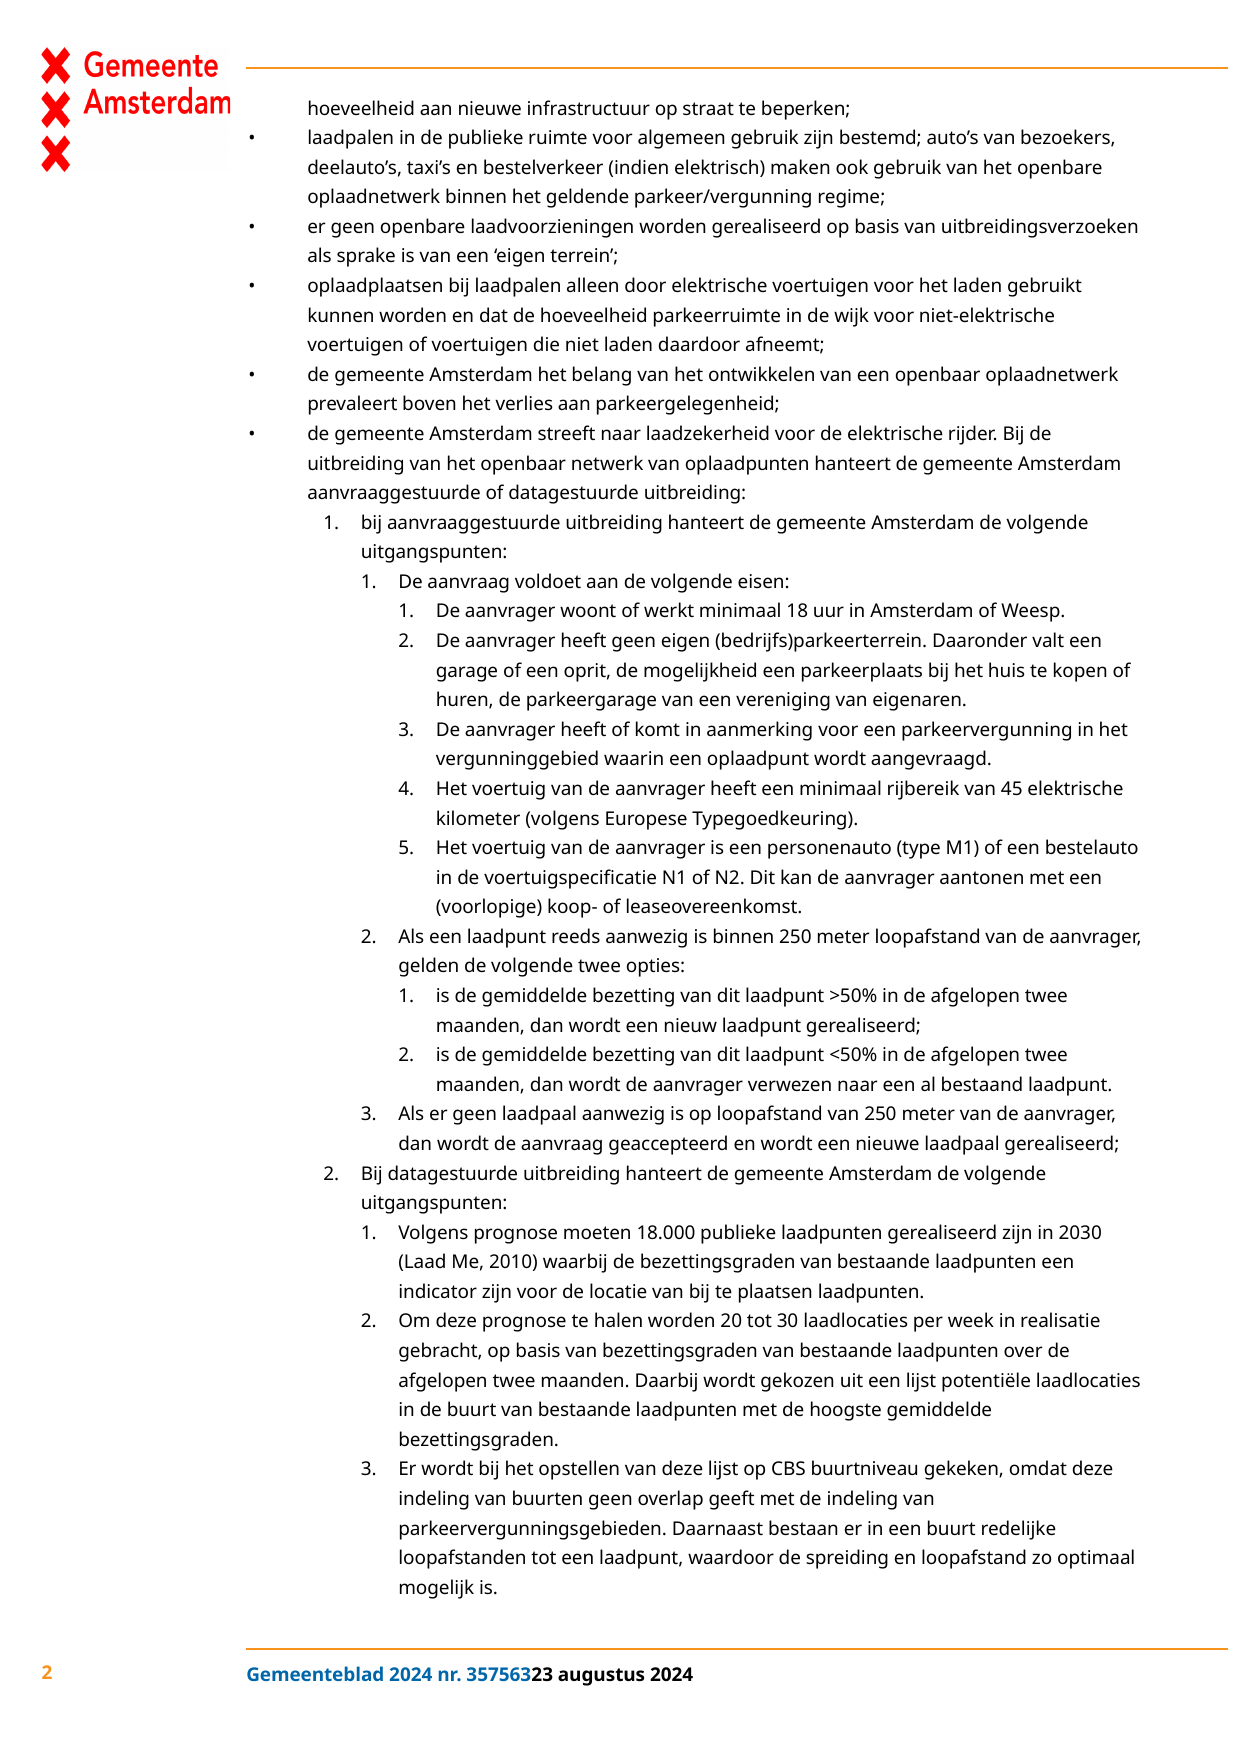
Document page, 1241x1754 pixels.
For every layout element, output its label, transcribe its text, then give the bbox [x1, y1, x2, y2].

list De aanvrager woont of werkt minimaal 18 uur in Amsterdam of Weesp. [398, 598, 1152, 623]
list de gemeente Amsterdam het belang van het ontwikkelen van een openbaar oplaadnetwerk prevaleert boven het verlies aan parkeergelegenheid; [248, 361, 1152, 416]
list De aanvrager heeft geen eigen (bedrijfs)parkeerterrein. Daaronder valt een garage of een oprit, de mogelijkheid een parkeerplaats bij het huis te kopen of huren, de parkeergarage van een vereniging van eigenaren. [398, 627, 1152, 712]
list oplaadplaatsen bij laadpalen alleen door elektrische voertuigen voor het laden gebruikt kunnen worden en dat de hoeveelheid parkeerruimte in de wijk voor niet-elektrische voertuigen of voertuigen die niet laden daardoor afneemt; [248, 272, 1152, 357]
list bij aanvraaggestuurde uitbreiding hanteert de gemeente Amsterdam de volgende uitgangspunten: [323, 509, 1152, 564]
list Als een laadpunt reeds aanwezig is binnen 250 meter loopafstand van de aanvrager, gelden de volgende twee opties: [361, 923, 1152, 978]
list De aanvraag voldoet aan de volgende eisen: [361, 568, 1152, 594]
list hoeveelheid aan nieuwe infrastructuur op straat te beperken; [248, 95, 1152, 121]
list Om deze prognose te halen worden 20 tot 30 laadlocaties per week in realisatie gebracht, op basis van bezettingsgraden van bestaande laadpunten over de afgelopen twee maanden. Daarbij wordt gekozen uit een lijst potentiële laadlocaties in de buurt van bestaande laadpunten met de hoogste gemiddelde bezettingsgraden. [361, 1308, 1152, 1452]
list is de gemiddelde bezetting van dit laadpunt <50% in de afgelopen twee maanden, dan wordt de aanvrager verwezen naar een al bestaand laadpunt. [398, 1041, 1152, 1097]
list de gemeente Amsterdam streeft naar laadzekerheid voor de elektrische rijder. Bij de uitbreiding van het openbaar netwerk van oplaadpunten hanteert de gemeente Amsterdam aanvraaggestuurde of datagestuurde uitbreiding: [248, 420, 1152, 505]
list Volgens prognose moeten 18.000 publieke laadpunten gerealiseerd zijn in 2030 (Laad Me, 2010) waarbij de bezettingsgraden van bestaande laadpunten een indicator zijn voor de locatie van bij te plaatsen laadpunten. [361, 1219, 1152, 1304]
picture [41, 47, 231, 172]
list Het voertuig van de aanvrager is een personenauto (type M1) of een bestelauto in de voertuigspecificatie N1 of N2. Dit kan de aanvrager aantonen met een (voorlopige) koop- of leaseovereenkomst. [398, 834, 1152, 919]
list Het voertuig van de aanvrager heeft een minimaal rijbereik van 45 elektrische kilometer (volgens Europese Typegoedkeuring). [398, 775, 1152, 831]
list Bij datagestuurde uitbreiding hanteert de gemeente Amsterdam de volgende uitgangspunten: [323, 1160, 1152, 1215]
list er geen openbare laadvoorzieningen worden gerealiseerd op basis van uitbreidingsverzoeken als sprake is van een ‘eigen terrein’; [248, 213, 1152, 268]
list laadpalen in de publieke ruimte voor algemeen gebruik zijn bestemd; auto’s van bezoekers, deelauto’s, taxi’s en bestelverkeer (indien elektrisch) maken ook gebruik van het openbare oplaadnetwerk binnen het geldende parkeer/vergunning regime; [248, 124, 1152, 209]
list is de gemiddelde bezetting van dit laadpunt >50% in de afgelopen twee maanden, dan wordt een nieuw laadpunt gerealiseerd; [398, 982, 1152, 1038]
list Als er geen laadpaal aanwezig is op loopafstand van 250 meter van de aanvrager, dan wordt de aanvraag geaccepteerd en wordt een nieuwe laadpaal gerealiseerd; [361, 1101, 1152, 1156]
list Er wordt bij het opstellen van deze lijst op CBS buurtniveau gekeken, omdat deze indeling van buurten geen overlap geeft met de indeling van parkeervergunningsgebieden. Daarnaast bestaan er in een buurt redelijke loopafstanden tot een laadpunt, waardoor de spreiding en loopafstand zo optimaal mogelijk is. [361, 1456, 1152, 1600]
list De aanvrager heeft of komt in aanmerking voor een parkeervergunning in het vergunninggebied waarin een oplaadpunt wordt aangevraagd. [398, 716, 1152, 771]
